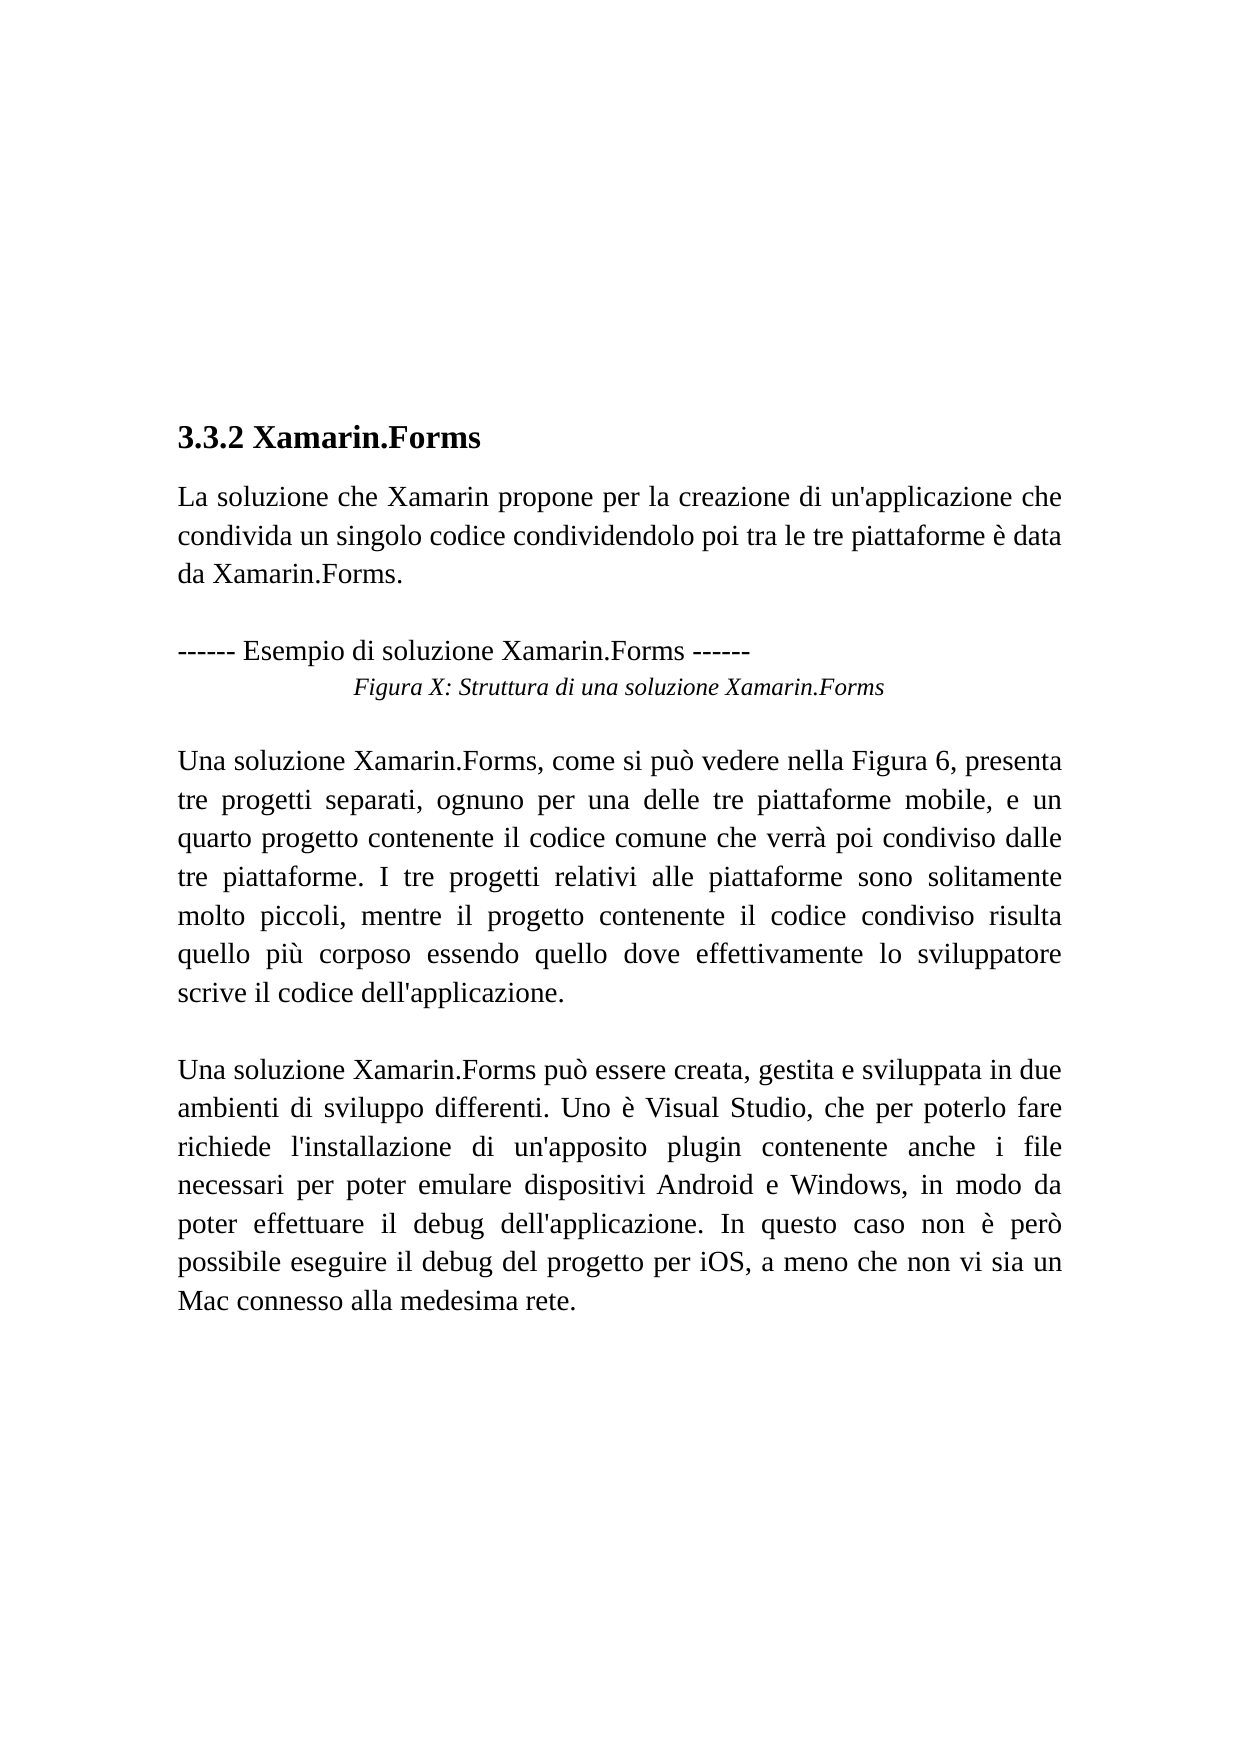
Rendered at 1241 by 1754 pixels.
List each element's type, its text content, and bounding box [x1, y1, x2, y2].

text La soluzione che Xamarin propone per la creazione di un'applicazione che condivida un singolo codice condividendolo poi tra le tre piattaforme è data da Xamarin.Forms. [177, 479, 1063, 590]
text Una soluzione Xamarin.Forms può essere creata, gestita e sviluppata in due ambienti di sviluppo differenti. Uno è Visual Studio, che per poterlo fare richiede l'installazione di un'apposito plugin contenente anche i file necessari per poter emulare dispositivi Android e Windows, in modo da poter effettuare il debug dell'applicazione. In questo caso non è però possibile eseguire il debug del progetto per iOS, a meno che non vi sia un Mac connesso alla medesima rete. [177, 1052, 1063, 1317]
text 3.3.2 Xamarin.Forms [177, 417, 1063, 456]
text ------ Esempio di soluzione Xamarin.Forms ------ [177, 633, 1063, 667]
text Figura X: Struttura di una soluzione Xamarin.Forms [177, 672, 1063, 701]
text Una soluzione Xamarin.Forms, come si può vedere nella Figura 6, presenta tre progetti separati, ognuno per una delle tre piattaforme mobile, e un quarto progetto contenente il codice comune che verrà poi condiviso dalle tre piattaforme. I tre progetti relativi alle piattaforme sono solitamente molto piccoli, mentre il progetto contenente il codice condiviso risulta quello più corposo essendo quello dove effettivamente lo sviluppatore scrive il codice dell'applicazione. [177, 743, 1063, 1008]
